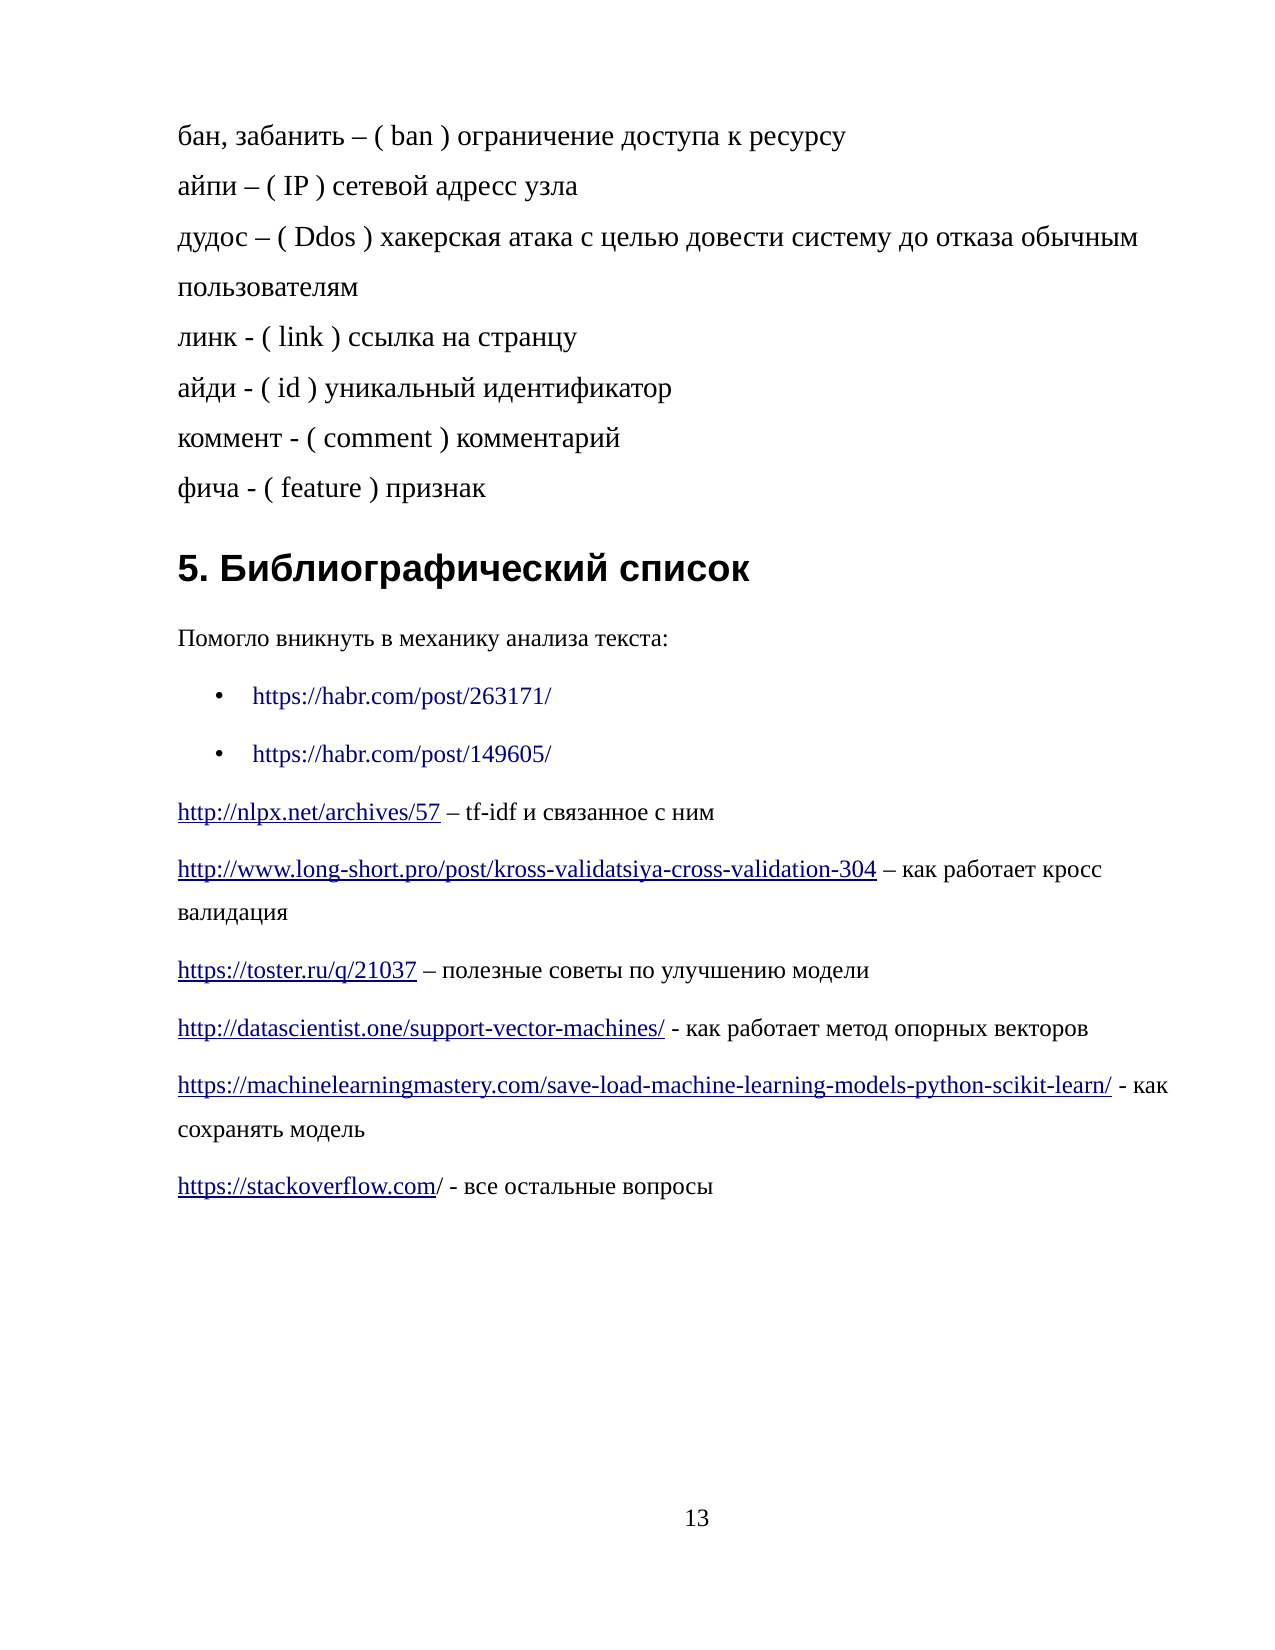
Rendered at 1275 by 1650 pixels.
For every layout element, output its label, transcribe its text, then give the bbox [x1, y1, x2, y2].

text http://nlpx.net/archives/57 – tf-idf и связанное с ним [177, 797, 1216, 825]
subtitle 5. Библиографический список [177, 546, 1216, 589]
text https://toster.ru/q/21037 – полезные советы по улучшению модели [177, 955, 1216, 984]
text фича - ( feature ) признак [177, 470, 1214, 504]
text https://stackoverflow.com/ - все остальные вопросы [177, 1171, 1216, 1200]
text айпи – ( IP ) сетевой адресс узла [177, 168, 1214, 202]
list https://habr.com/post/149605/ [215, 739, 1216, 768]
text бан, забанить – ( ban ) ограничение доступа к ресурсу [177, 118, 1214, 152]
text Помогло вникнуть в механику анализа текста: [177, 623, 1216, 652]
text дудос – ( Ddos ) хакерская атака с целью довести систему до отказа обычным пользователям [177, 219, 1214, 303]
text линк - ( link ) ссылка на странцу [177, 319, 1214, 353]
text http://datascientist.one/support-vector-machines/ - как работает метод опорных векторов [177, 1013, 1216, 1042]
text http://www.long-short.pro/post/kross-validatsiya-cross-validation-304 – как работает кросс валидация [177, 854, 1216, 926]
text https://machinelearningmastery.com/save-load-machine-learning-models-python-scikit-learn/ - как сохранять модель [177, 1071, 1216, 1142]
text коммент - ( comment ) комментарий [177, 420, 1214, 453]
text айди - ( id ) уникальный идентификатор [177, 370, 1214, 403]
list https://habr.com/post/263171/ [215, 681, 1216, 710]
